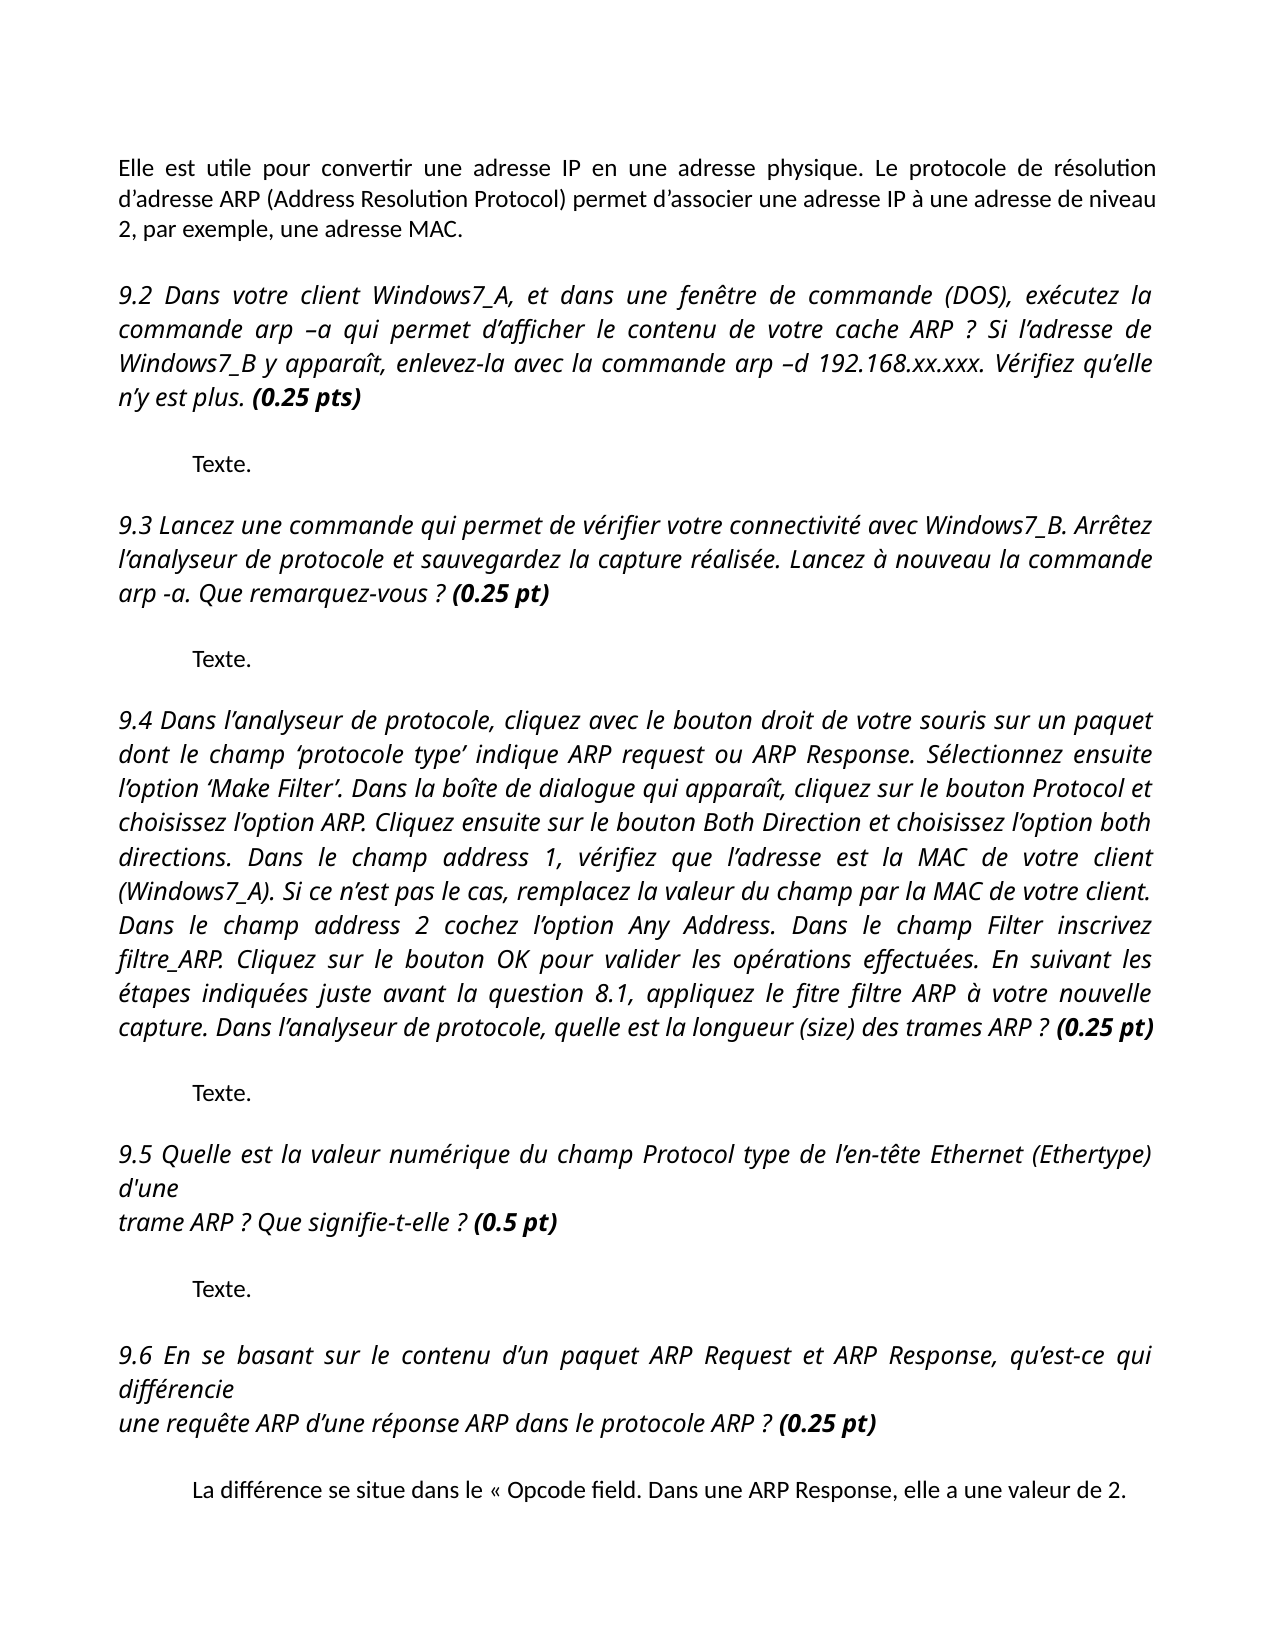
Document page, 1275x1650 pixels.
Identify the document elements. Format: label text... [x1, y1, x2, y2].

text 9.4 Dans l’analyseur de protocole, cliquez avec le bouton droit de votre souris sur un paquet dont le champ ‘protocole type’ indique ARP request ou ARP Response. Sélectionnez ensuite l’option ‘Make Filter’. Dans la boîte de dialogue qui apparaît, cliquez sur le bouton Protocol et choisissez l’option ARP. Cliquez ensuite sur le bouton Both Direction et choisissez l’option both directions. Dans le champ address 1, vérifiez que l’adresse est la MAC de votre client (Windows7_A). Si ce n’est pas le cas, remplacez la valeur du champ par la MAC de votre client. Dans le champ address 2 cochez l’option Any Address. Dans le champ Filter inscrivez filtre_ARP. Cliquez sur le bouton OK pour valider les opérations effectuées. En suivant les étapes indiquées juste avant la question 8.1, appliquez le fitre filtre ARP à votre nouvelle capture. Dans l’analyseur de protocole, quelle est la longueur (size) des trames ARP ? (0.25 pt) [118, 703, 1157, 1043]
text Texte. [118, 644, 1157, 674]
text 9.3 Lancez une commande qui permet de vérifier votre connectivité avec Windows7_B. Arrêtez l’analyseur de protocole et sauvegardez la capture réalisée. Lancez à nouveau la commande arp -a. Que remarquez-vous ? (0.25 pt) [118, 507, 1157, 609]
text 9.5 Quelle est la valeur numérique du champ Protocol type de l’en-tête Ethernet (Ethertype) d'une trame ARP ? Que signifie-t-elle ? ​(0.5 pt) [118, 1137, 1157, 1239]
text Texte. [118, 448, 1157, 479]
text 9.2 Dans votre client Windows7_A, et dans une fenêtre de commande (DOS), exécutez la commande arp –a qui permet d’afficher le contenu de votre cache ARP ? Si l’adresse de Windows7_B y apparaît, enlevez-la avec la commande arp –d 192.168.xx.xxx. Vérifiez qu’elle n’y est plus. (0.25 pts) [118, 244, 1157, 414]
text Texte. [118, 1078, 1157, 1108]
text 9.6 En se basant sur le contenu d’un paquet ARP Request et ARP Response, qu’est-ce qui différencie une requête ARP d’une réponse ARP dans le protocole ARP ? ​(0.25 pt) [118, 1304, 1157, 1440]
text La différence se situe dans le « Opcode field. Dans une ARP Response, elle a une valeur de 2. [118, 1474, 1157, 1504]
text Elle est utile pour convertir une adresse IP en une adresse physique. Le protocole de résolution d’adresse ARP (Address Resolution Protocol) permet d’associer une adresse IP à une adresse de niveau 2, par exemple, une adresse MAC. [118, 152, 1157, 244]
text Texte. [118, 1273, 1157, 1304]
